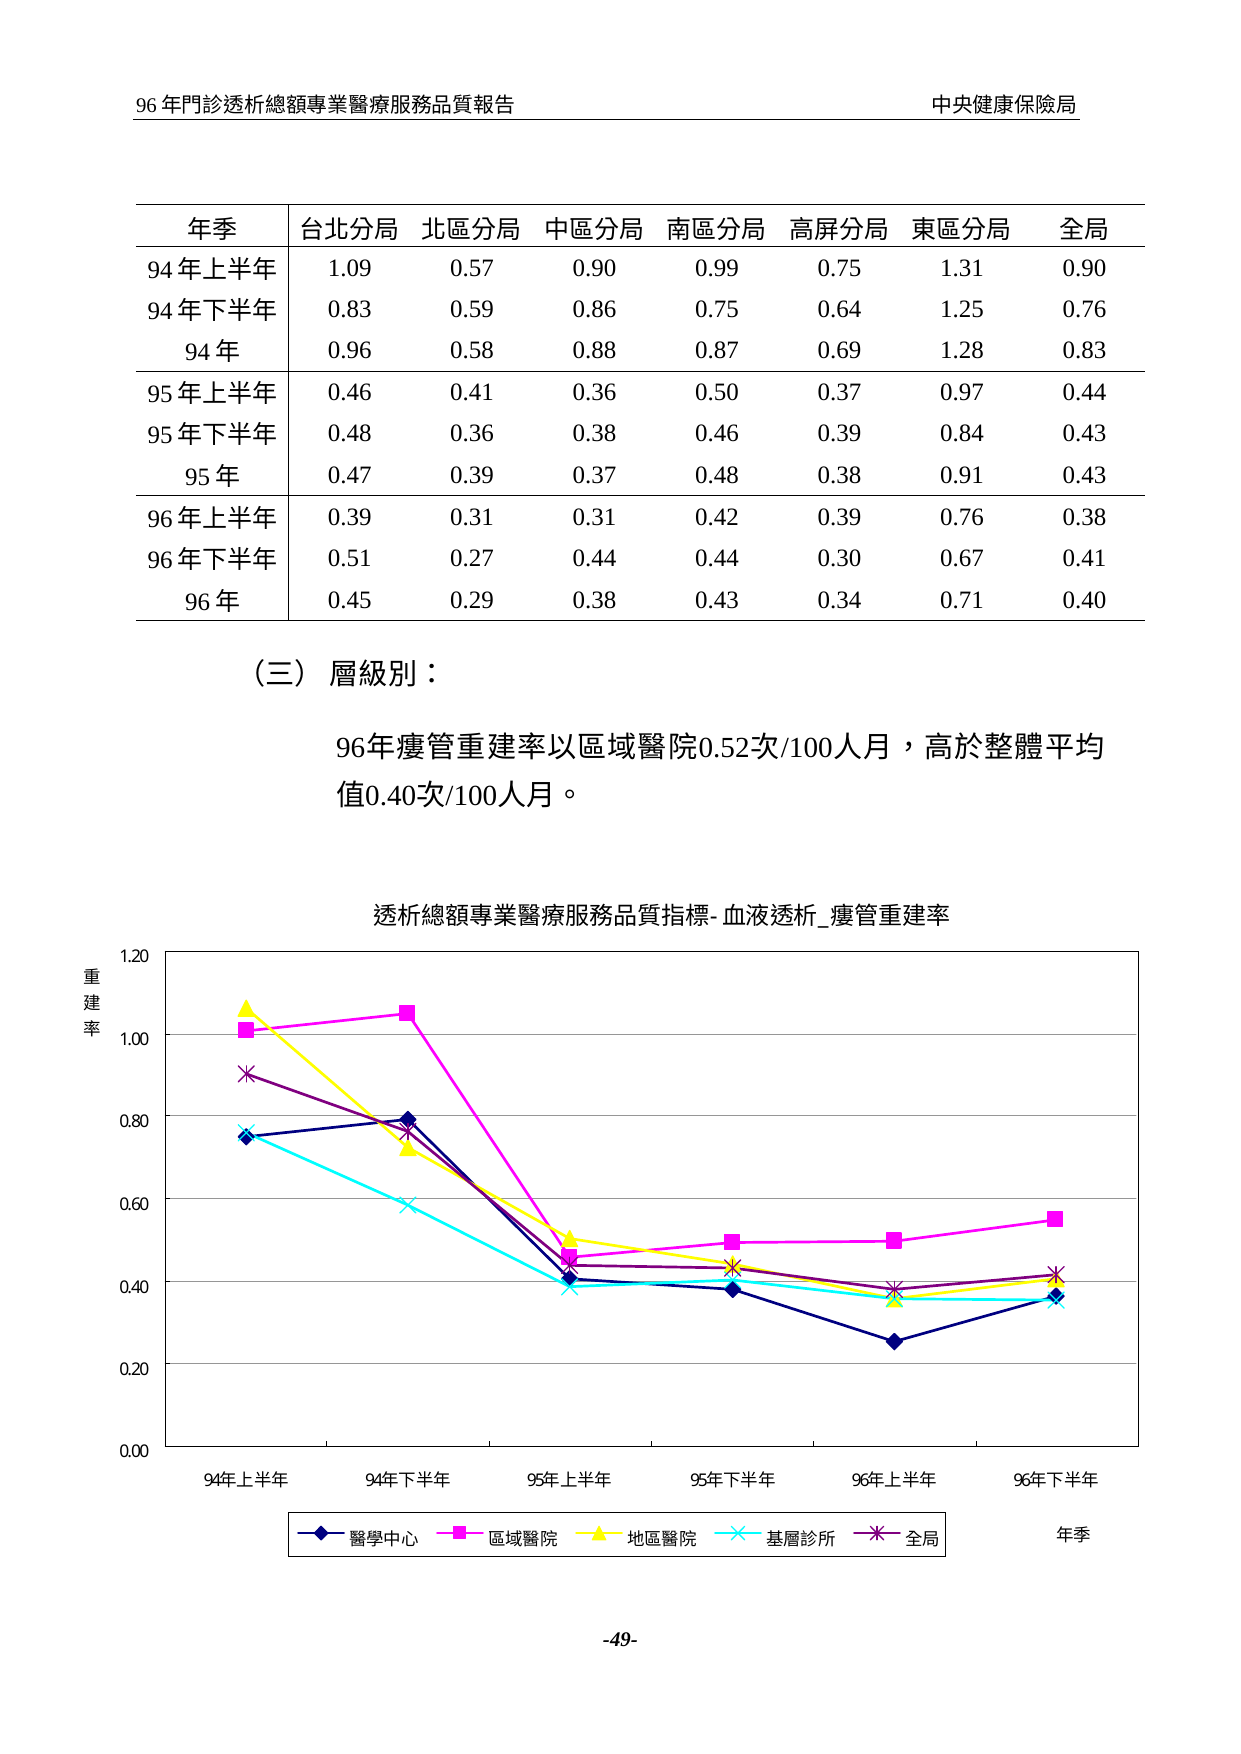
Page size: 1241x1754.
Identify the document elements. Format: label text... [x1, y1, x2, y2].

table_cell 0.71 [900, 579, 1023, 620]
table_cell 0.27 [410, 537, 533, 578]
table_cell 0.31 [410, 496, 533, 537]
table_cell 0.31 [533, 496, 655, 537]
table_cell 94年 [136, 329, 288, 371]
table_cell 0.64 [778, 288, 900, 329]
table_cell 0.90 [1023, 247, 1145, 287]
table_header 全局 [1023, 205, 1145, 246]
table_cell 0.40 [1023, 579, 1145, 620]
table_header 東區分局 [900, 205, 1023, 246]
table_cell 0.39 [289, 496, 410, 537]
list 層級別： [236, 646, 1104, 694]
table_cell 96年 [136, 579, 288, 620]
table_cell 0.76 [1023, 288, 1145, 329]
table_cell 94年上半年 [136, 247, 288, 287]
table_header 台北分局 [289, 205, 410, 246]
table_cell 0.39 [778, 412, 900, 454]
table_cell 0.76 [900, 496, 1023, 537]
table_cell 0.59 [410, 288, 533, 329]
table_header 南區分局 [655, 205, 778, 246]
table_cell 0.88 [533, 329, 655, 371]
table_cell 0.47 [289, 454, 410, 495]
table_header 北區分局 [410, 205, 533, 246]
table_cell 0.91 [900, 454, 1023, 495]
table_cell 0.51 [289, 537, 410, 578]
table_cell 0.38 [1023, 496, 1145, 537]
table_cell 96年上半年 [136, 496, 288, 537]
table_cell 94年下半年 [136, 288, 288, 329]
table_header 年季 [136, 205, 288, 246]
table_cell 0.43 [1023, 412, 1145, 454]
table_cell 0.29 [410, 579, 533, 620]
table_cell 0.30 [778, 537, 900, 578]
table_header 中區分局 [533, 205, 655, 246]
table_cell 1.09 [289, 247, 410, 287]
table_cell 0.43 [655, 579, 778, 620]
table_cell 0.38 [778, 454, 900, 495]
table_cell 0.46 [289, 372, 410, 412]
table_cell 0.42 [655, 496, 778, 537]
table_cell 1.25 [900, 288, 1023, 329]
table_cell 0.46 [655, 412, 778, 454]
table_cell 1.31 [900, 247, 1023, 287]
table_cell 0.44 [655, 537, 778, 578]
table_cell 0.45 [289, 579, 410, 620]
text 96年瘻管重建率以區域醫院0.52次/100人月，高於整體平均值0.40次/100人月。 [336, 719, 1104, 815]
table_cell 0.38 [533, 579, 655, 620]
table_cell 0.36 [410, 412, 533, 454]
table_cell 0.48 [655, 454, 778, 495]
table_cell 95年上半年 [136, 372, 288, 412]
table_cell 0.57 [410, 247, 533, 287]
table_cell 0.37 [533, 454, 655, 495]
table_cell 0.34 [778, 579, 900, 620]
table_cell 0.69 [778, 329, 900, 371]
table_cell 0.84 [900, 412, 1023, 454]
table_cell 0.96 [289, 329, 410, 371]
table_cell 0.75 [778, 247, 900, 287]
table_cell 0.83 [289, 288, 410, 329]
table_cell 0.67 [900, 537, 1023, 578]
table_cell 96年下半年 [136, 537, 288, 578]
table_cell 0.50 [655, 372, 778, 412]
table_cell 0.90 [533, 247, 655, 287]
table_cell 0.87 [655, 329, 778, 371]
table_cell 0.39 [410, 454, 533, 495]
table_cell 0.58 [410, 329, 533, 371]
table_cell 0.83 [1023, 329, 1145, 371]
table_cell 0.44 [1023, 372, 1145, 412]
table_cell 0.44 [533, 537, 655, 578]
table_cell 0.37 [778, 372, 900, 412]
table_cell 1.28 [900, 329, 1023, 371]
table_cell 0.41 [1023, 537, 1145, 578]
table_cell 95年下半年 [136, 412, 288, 454]
table_cell 0.48 [289, 412, 410, 454]
table_cell 0.36 [533, 372, 655, 412]
table_cell 0.41 [410, 372, 533, 412]
table_cell 0.97 [900, 372, 1023, 412]
table_cell 0.99 [655, 247, 778, 287]
table_header 高屏分局 [778, 205, 900, 246]
table_cell 0.86 [533, 288, 655, 329]
table_cell 0.39 [778, 496, 900, 537]
table_cell 0.75 [655, 288, 778, 329]
table_cell 0.43 [1023, 454, 1145, 495]
table_cell 0.38 [533, 412, 655, 454]
table_cell 95年 [136, 454, 288, 495]
